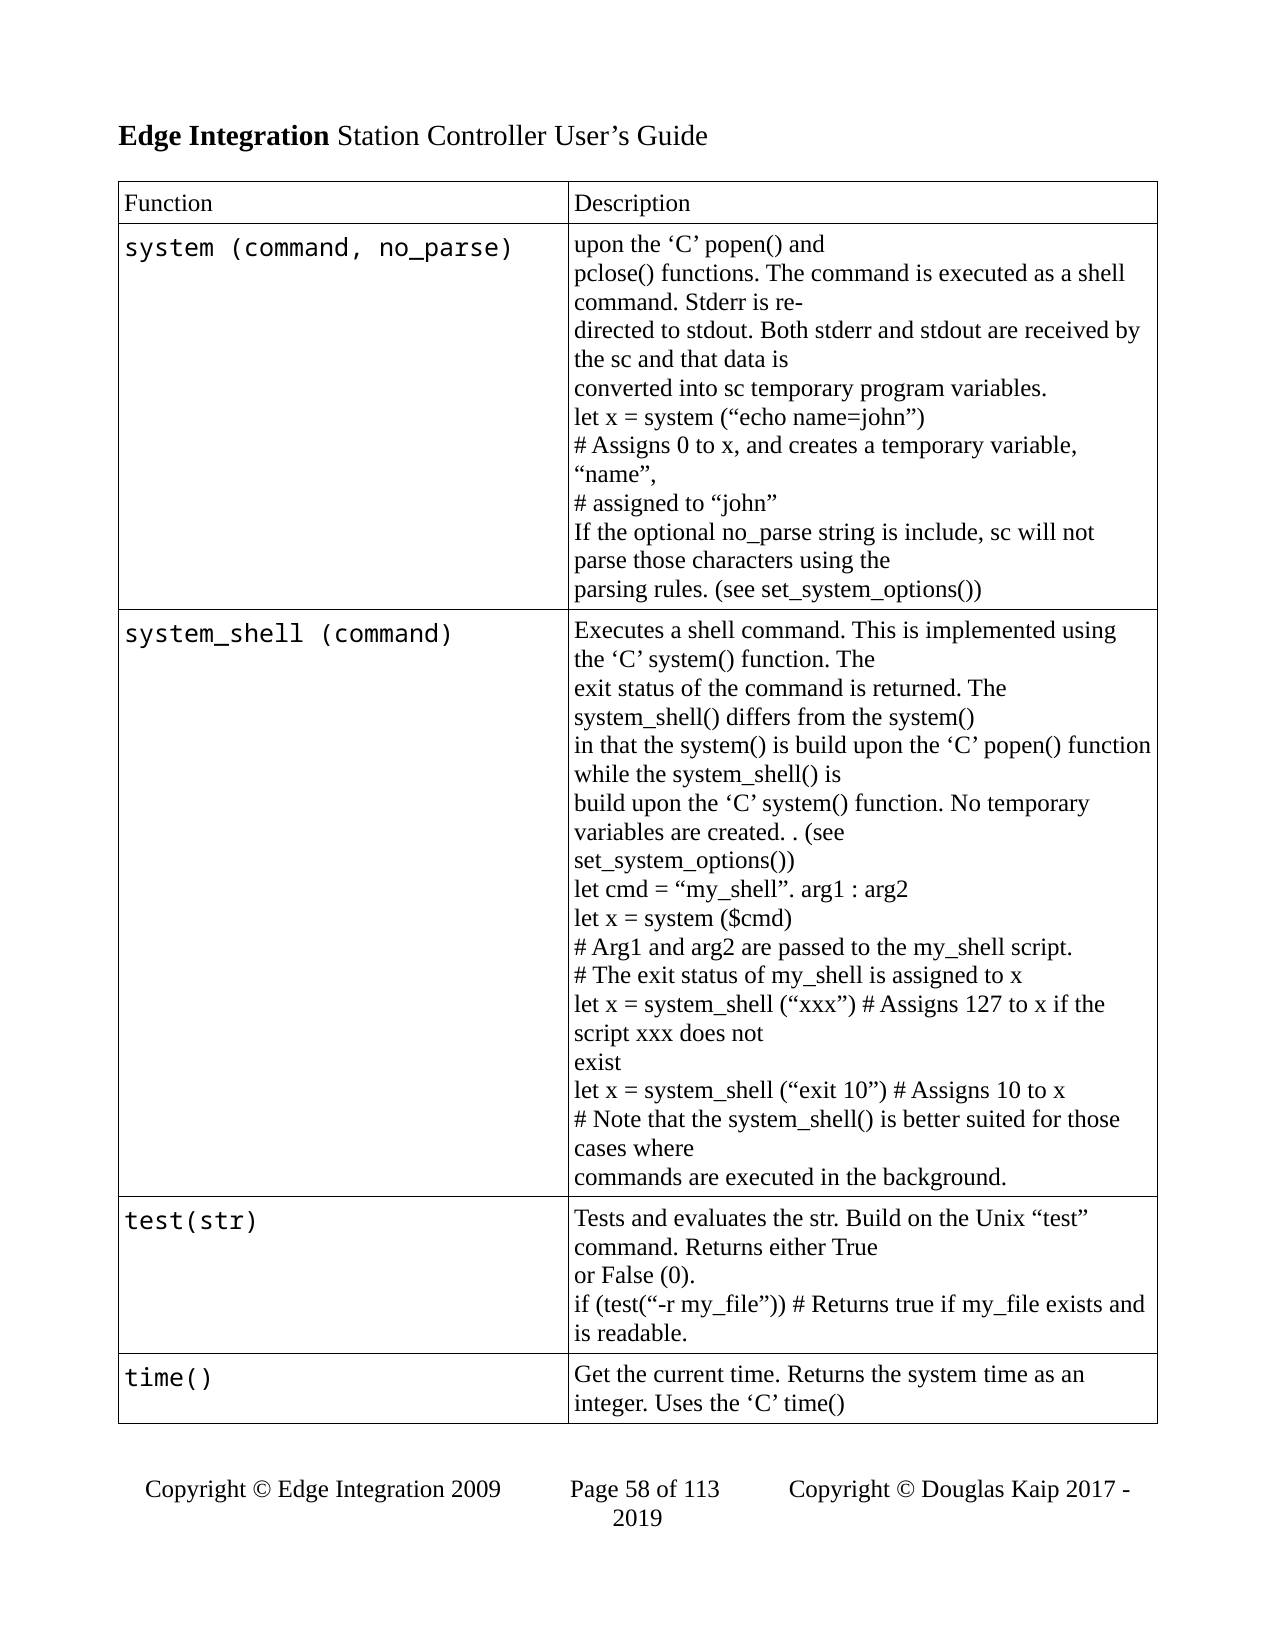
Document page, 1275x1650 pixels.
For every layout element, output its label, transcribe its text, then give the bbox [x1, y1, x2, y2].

table_cell system (command, no_parse) [119, 224, 568, 609]
table_cell Executes a shell command. This is implemented using the ‘C’ system() function. The exit status of the command is returned. The system_shell() differs from the system() in that the system() is build upon the ‘C’ popen() function while the system_shell() is build upon the ‘C’ system() function. No temporary variables are created. . (see set_system_options()) let cmd = “my_shell”. arg1 : arg2 let x = system ($cmd) # Arg1 and arg2 are passed to the my_shell script. # The exit status of my_shell is assigned to x let x = system_shell (“xxx”) # Assigns 127 to x if the script xxx does not exist let x = system_shell (“exit 10”) # Assigns 10 to x # Note that the system_shell() is better suited for those cases where commands are executed in the background. [569, 610, 1157, 1196]
table_cell time() [119, 1354, 568, 1422]
table_cell test(str) [119, 1197, 568, 1352]
table_header Function [119, 182, 568, 222]
table_cell Tests and evaluates the str. Build on the Unix “test” command. Returns either True or False (0). if (test(“-r my_file”)) # Returns true if my_file exists and is readable. [569, 1197, 1157, 1352]
table_cell system_shell (command) [119, 610, 568, 1196]
table_cell Get the current time. Returns the system time as an integer. Uses the ‘C’ time() [569, 1354, 1157, 1422]
table_cell upon the ‘C’ popen() and pclose() functions. The command is executed as a shell command. Stderr is re- directed to stdout. Both stderr and stdout are received by the sc and that data is converted into sc temporary program variables. let x = system (“echo name=john”) # Assigns 0 to x, and creates a temporary variable, “name”, # assigned to “john” If the optional no_parse string is include, sc will not parse those characters using the parsing rules. (see set_system_options()) [569, 224, 1157, 609]
table_header Description [569, 182, 1157, 222]
